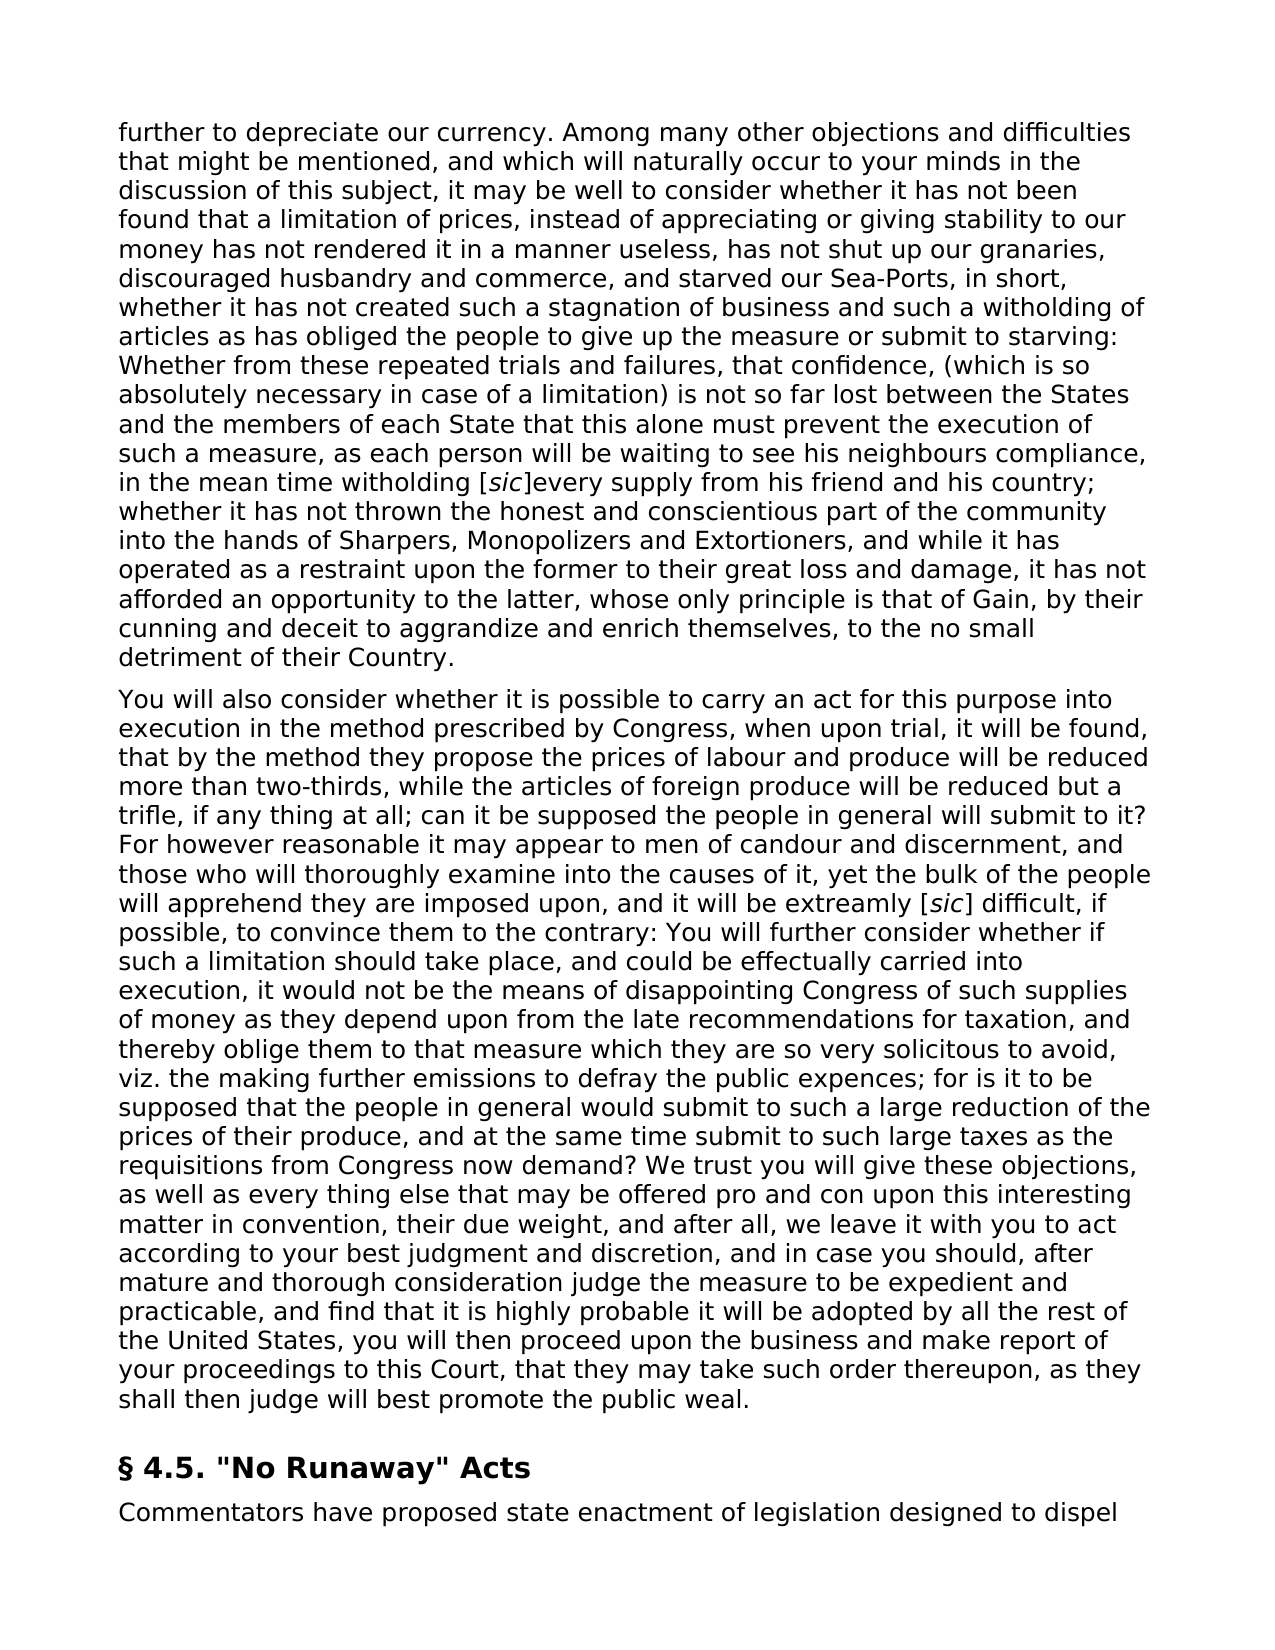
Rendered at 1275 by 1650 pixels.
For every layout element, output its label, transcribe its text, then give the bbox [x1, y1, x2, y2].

text You will also consider whether it is possible to carry an act for this purpose into execution in the method prescribed by Congress, when upon trial, it will be found, that by the method they propose the prices of labour and produce will be reduced more than two-thirds, while the articles of foreign produce will be reduced but a trifle, if any thing at all; can it be supposed the people in general will submit to it? For however reasonable it may appear to men of candour and discernment, and those who will thoroughly examine into the causes of it, yet the bulk of the people will apprehend they are imposed upon, and it will be extreamly [sic] difficult, if possible, to convince them to the contrary: You will further consider whether if such a limitation should take place, and could be effectually carried into execution, it would not be the means of disappointing Congress of such supplies of money as they depend upon from the late recommendations for taxation, and thereby oblige them to that measure which they are so very solicitous to avoid, viz. the making further emissions to defray the public expences; for is it to be supposed that the people in general would submit to such a large reduction of the prices of their produce, and at the same time submit to such large taxes as the requisitions from Congress now demand? We trust you will give these objections, as well as every thing else that may be offered pro and con upon this interesting matter in convention, their due weight, and after all, we leave it with you to act according to your best judgment and discretion, and in case you should, after mature and thorough consideration judge the measure to be expedient and practicable, and find that it is highly probable it will be adopted by all the rest of the United States, you will then proceed upon the business and make report of your proceedings to this Court, that they may take such order thereupon, as they shall then judge will best promote the public weal. [118, 685, 1157, 1414]
text Commentators have proposed state enactment of legislation designed to dispel [118, 1498, 1157, 1527]
text further to depreciate our currency. Among many other objections and difficulties that might be mentioned, and which will naturally occur to your minds in the discussion of this subject, it may be well to consider whether it has not been found that a limitation of prices, instead of appreciating or giving stability to our money has not rendered it in a manner useless, has not shut up our granaries, discouraged husbandry and commerce, and starved our Sea-Ports, in short, whether it has not created such a stagnation of business and such a witholding of articles as has obliged the people to give up the measure or submit to starving: Whether from these repeated trials and failures, that confidence, (which is so absolutely necessary in case of a limitation) is not so far lost between the States and the members of each State that this alone must prevent the execution of such a measure, as each person will be waiting to see his neighbours compliance, in the mean time witholding [sic]every supply from his friend and his country; whether it has not thrown the honest and conscientious part of the community into the hands of Sharpers, Monopolizers and Extortioners, and while it has operated as a restraint upon the former to their great loss and damage, it has not afforded an opportunity to the latter, whose only principle is that of Gain, by their cunning and deceit to aggrandize and enrich themselves, to the no small detriment of their Country. [118, 118, 1157, 672]
subtitle § 4.5. "No Runaway" Acts [118, 1451, 1157, 1485]
